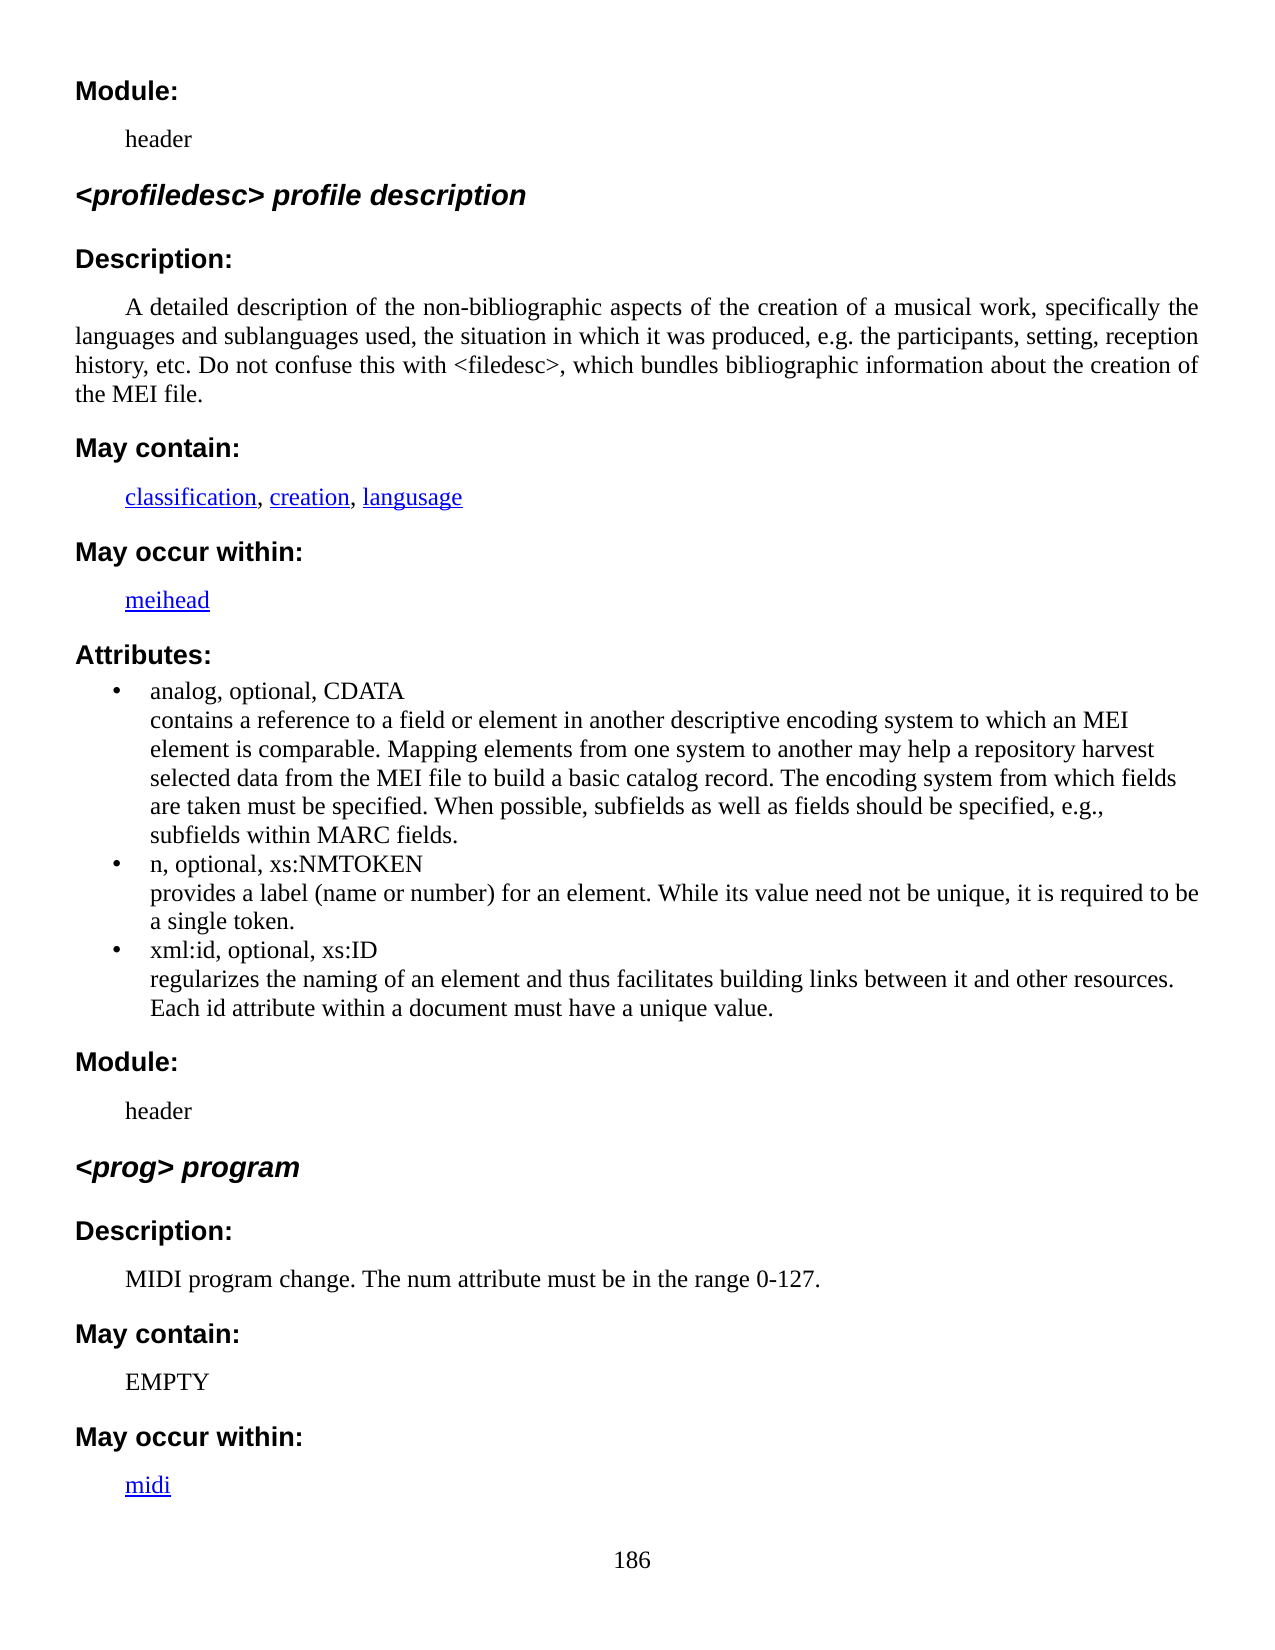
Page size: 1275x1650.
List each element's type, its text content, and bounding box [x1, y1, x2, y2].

subtitle May occur within: [75, 536, 1200, 567]
subtitle <prog> program [75, 1150, 1200, 1183]
list n, optional, xs:NMTOKEN provides a label (name or number) for an element. While its value need not be unique, it is required to be a single token. [112, 849, 1200, 935]
subtitle Description: [75, 1214, 1200, 1246]
subtitle May occur within: [75, 1421, 1200, 1452]
subtitle Module: [75, 75, 1200, 106]
subtitle May contain: [75, 1318, 1200, 1349]
subtitle Module: [75, 1046, 1200, 1078]
text MIDI program change. The num attribute must be in the range 0-127. [75, 1264, 1200, 1293]
list analog, optional, CDATA contains a reference to a field or element in another descriptive encoding system to which an MEI element is comparable. Mapping elements from one system to another may help a repository harvest selected data from the MEI file to build a basic catalog record. The encoding system from which fields are taken must be specified. When possible, subfields as well as fields should be specified, e.g., subfields within MARC fields. [112, 676, 1200, 849]
text header [75, 1096, 1200, 1125]
text A detailed description of the non-bibliographic aspects of the creation of a musical work, specifically the languages and sublanguages used, the situation in which it was produced, e.g. the participants, setting, reception history, etc. Do not confuse this with <filedesc>, which bundles bibliographic information about the creation of the MEI file. [75, 292, 1200, 407]
subtitle Attributes: [75, 639, 1200, 670]
subtitle May contain: [75, 432, 1200, 464]
list xml:id, optional, xs:ID regularizes the naming of an element and thus facilitates building links between it and other resources. Each id attribute within a document must have a unique value. [112, 935, 1200, 1021]
text meihead [75, 585, 1200, 614]
text classification, creation, langusage [75, 482, 1200, 511]
subtitle Description: [75, 243, 1200, 274]
text header [75, 124, 1200, 153]
text EMPTY [75, 1367, 1200, 1396]
subtitle <profiledesc> profile description [75, 178, 1200, 212]
text midi [75, 1470, 1200, 1499]
